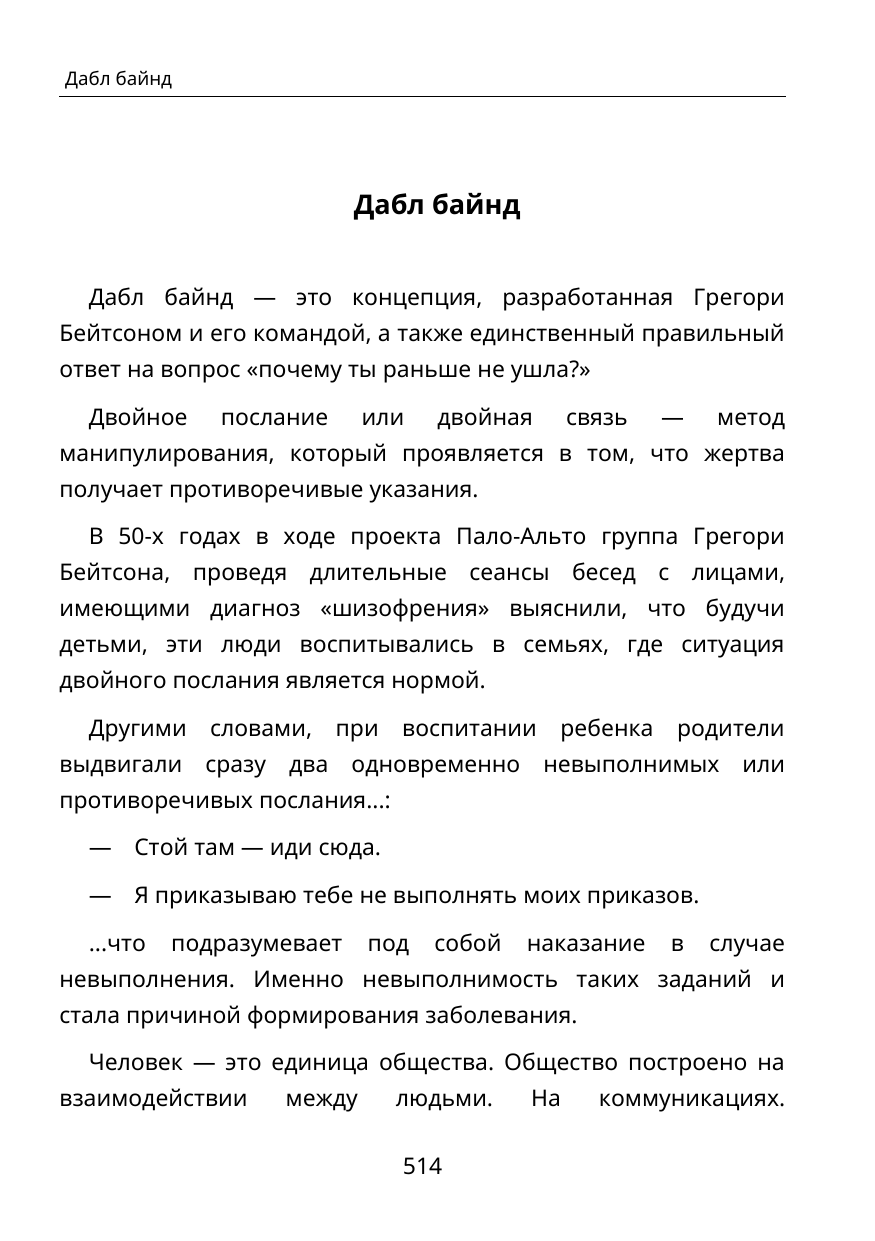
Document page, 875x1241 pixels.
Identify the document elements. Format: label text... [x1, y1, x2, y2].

text Другими словами, при воспитании ребенка родители выдвигали сразу два одновременно невыполнимых или противоречивых послания...: [59, 712, 786, 815]
list Я приказываю тебе не выполнять моих приказов. [59, 879, 786, 910]
list Стой там — иди сюда. [59, 831, 786, 862]
text Двойное послание или двойная связь — метод манипулирования, который проявляется в том, что жертва получает противоречивые указания. [59, 401, 786, 504]
subtitle Дабл байнд [59, 185, 786, 222]
text Человек — это единица общества. Общество построено на взаимодействии между людьми. На коммуникациях. [59, 1046, 786, 1113]
text Дабл байнд — это концепция, разработанная Грегори Бейтсоном и его командой, а также единственный правильный ответ на вопрос «почему ты раньше не ушла?» [59, 281, 786, 384]
text ...что подразумевает под собой наказание в случае невыполнения. Именно невыполнимость таких заданий и стала причиной формирования заболевания. [59, 927, 786, 1030]
text В 50-х годах в ходе проекта Пало-Альто группа Грегори Бейтсона, проведя длительные сеансы бесед с лицами, имеющими диагноз «шизофрения» выяснили, что будучи детьми, эти люди воспитывались в семьях, где ситуация двойного послания является нормой. [59, 520, 786, 695]
